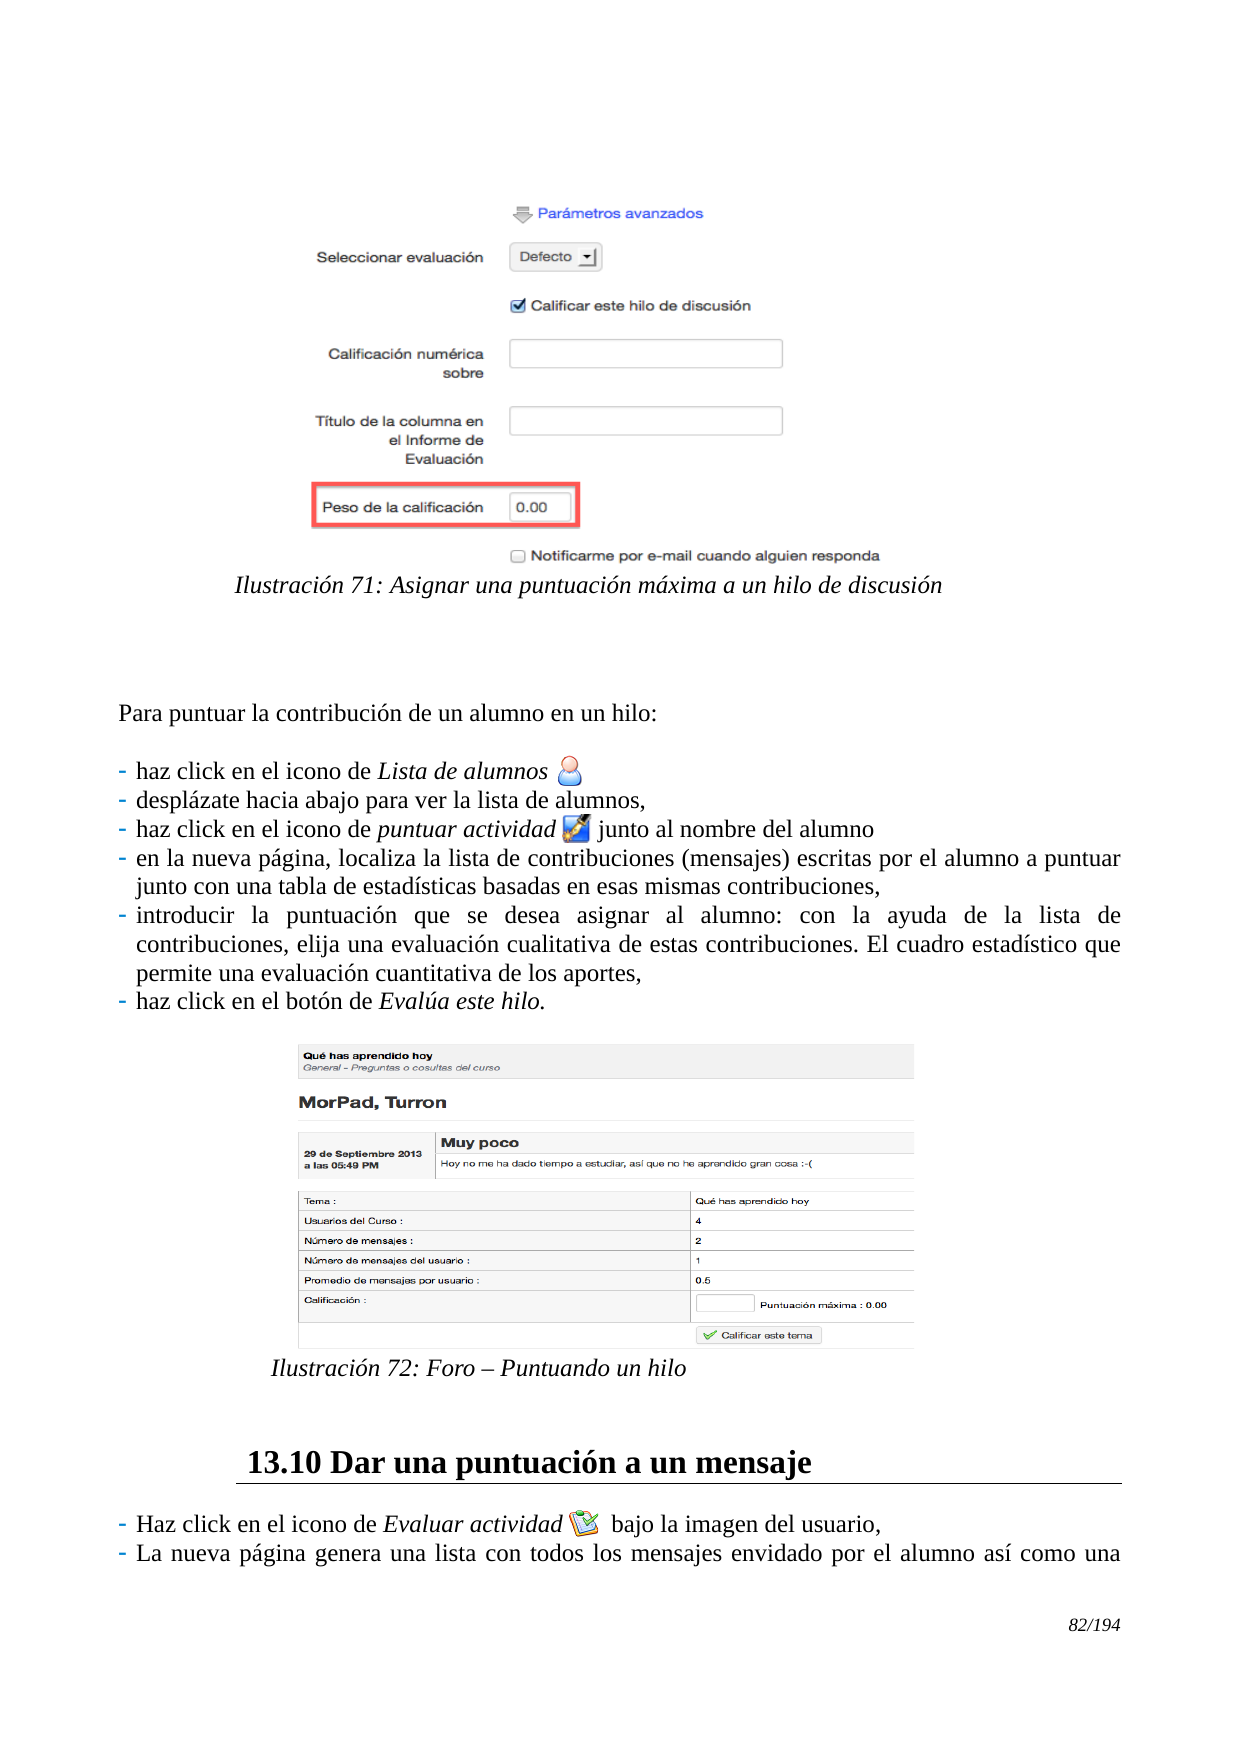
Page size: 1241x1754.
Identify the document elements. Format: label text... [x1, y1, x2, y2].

text Ilustración 71: Asignar una puntuación máxima a un hilo de discusión [234, 204, 970, 599]
picture [568, 1508, 599, 1538]
subtitle Dar una puntuación a un mensaje [236, 1443, 1122, 1483]
list haz click en el icono de puntuar actividad [118, 814, 562, 843]
text Para puntuar la contribución de un alumno en un hilo: [118, 698, 1122, 727]
list Haz click en el icono de Evaluar actividad [118, 1508, 568, 1538]
picture [554, 755, 584, 786]
picture [292, 1039, 915, 1354]
list haz click en el botón de Evalúa este hilo. [118, 986, 1122, 1015]
list [584, 756, 1122, 785]
list introducir la puntuación que se desea asignar al alumno: con la ayuda de la lista de contribuciones, elija una evaluación cualitativa de estas contribuciones. El cuadro estadístico que permite una evaluación cuantitativa de los aportes, [118, 900, 1122, 986]
picture [562, 814, 592, 843]
list haz click en el icono de Lista de alumnos [118, 756, 554, 785]
list La nueva página genera una lista con todos los mensajes envidado por el alumno así como una [118, 1538, 1122, 1567]
list bajo la imagen del usuario, [599, 1508, 1122, 1538]
text Ilustración 72: Foro – Puntuando un hilo [271, 1354, 1006, 1382]
list junto al nombre del alumno [592, 814, 1122, 843]
picture [309, 195, 884, 570]
list en la nueva página, localiza la lista de contribuciones (mensajes) escritas por el alumno a puntuar junto con una tabla de estadísticas basadas en esas mismas contribuciones, [118, 843, 1122, 900]
list desplázate hacia abajo para ver la lista de alumnos, [118, 785, 1122, 814]
